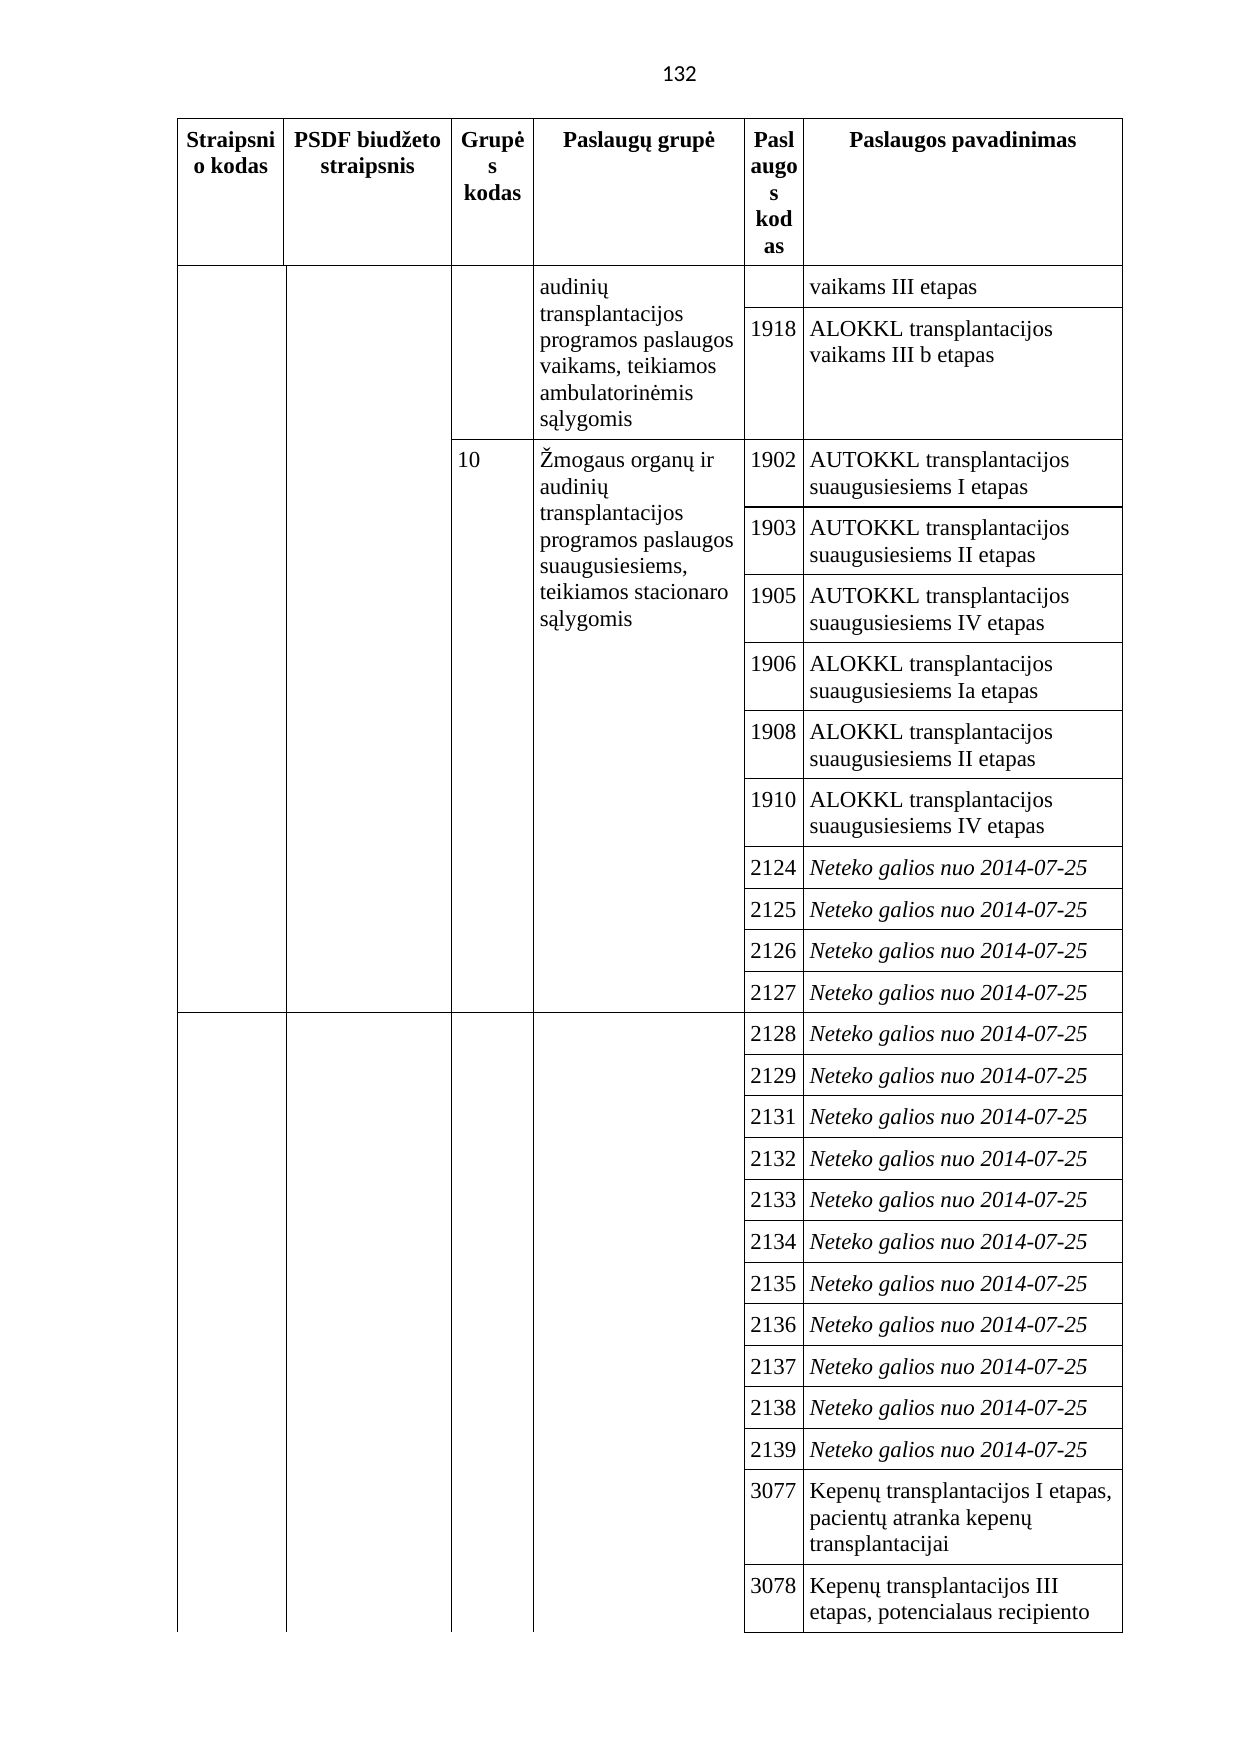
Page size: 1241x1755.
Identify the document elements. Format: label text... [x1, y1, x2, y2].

table_cell [534, 1179, 744, 1220]
table_cell [287, 1428, 451, 1469]
table_cell Neteko galios nuo 2014-07-25 [804, 1013, 1122, 1054]
table_cell [452, 1179, 533, 1220]
table_cell 2125 [745, 889, 803, 929]
table_cell [178, 1137, 286, 1178]
table_cell [452, 971, 533, 1012]
table_cell Neteko galios nuo 2014-07-25 [804, 1180, 1122, 1220]
table_cell [178, 888, 286, 929]
table_cell [534, 971, 744, 1012]
table_header Paslaugos pavadinimas [804, 119, 1122, 265]
table_cell [534, 1303, 744, 1345]
table_cell [178, 710, 286, 778]
table_cell [178, 1179, 286, 1220]
table_cell [452, 307, 533, 438]
table_cell Kepenų transplantacijos I etapas, pacientų atranka kepenų transplantacijai [804, 1470, 1122, 1564]
table_cell [287, 1095, 451, 1137]
table_cell [452, 1345, 533, 1386]
table_cell [178, 1095, 286, 1137]
table_cell AUTOKKL transplantacijos suaugusiesiems II etapas [804, 508, 1122, 574]
table_cell 1908 [745, 711, 803, 778]
table_cell [287, 1262, 451, 1303]
table_cell 1902 [745, 440, 803, 506]
table_cell [287, 642, 451, 710]
table_header Paslaugos kodas [745, 119, 803, 265]
table_cell Neteko galios nuo 2014-07-25 [804, 889, 1122, 929]
table_cell Neteko galios nuo 2014-07-25 [804, 1138, 1122, 1178]
table_cell [178, 1054, 286, 1095]
table_cell [178, 1428, 286, 1469]
table_header Straipsnio kodas [178, 119, 283, 265]
table_cell ALOKKL transplantacijos suaugusiesiems IV etapas [804, 779, 1122, 846]
table_cell [452, 929, 533, 971]
table_cell [287, 1345, 451, 1386]
table_cell 1906 [745, 643, 803, 710]
table_cell 3077 [745, 1470, 803, 1564]
table_cell AUTOKKL transplantacijos suaugusiesiems I etapas [804, 440, 1122, 506]
table_cell 2129 [745, 1055, 803, 1095]
table_cell [452, 1303, 533, 1345]
table_cell [178, 778, 286, 846]
table_cell [178, 266, 286, 307]
table_cell [287, 1179, 451, 1220]
table_cell [534, 1469, 744, 1564]
table_cell 2127 [745, 972, 803, 1012]
table_cell 2137 [745, 1346, 803, 1386]
table_cell [287, 929, 451, 971]
table_cell 2128 [745, 1013, 803, 1054]
table_cell [452, 1220, 533, 1262]
table_cell [287, 1054, 451, 1095]
table_cell 1918 [745, 308, 803, 438]
table_cell [178, 574, 286, 642]
table_cell [178, 846, 286, 887]
table_cell 1903 [745, 508, 803, 574]
table_header Grupės kodas [452, 119, 533, 265]
table_cell [287, 971, 451, 1012]
table_cell 2139 [745, 1429, 803, 1469]
table_cell [287, 439, 451, 506]
table_cell Žmogaus organų ir audinių transplantacijos programos paslaugos suaugusiesiems, teikiamos stacionaro sąlygomis [534, 440, 744, 929]
table_cell [178, 439, 286, 506]
table_cell [452, 266, 533, 307]
table_cell [178, 1220, 286, 1262]
table_cell ALOKKL transplantacijos suaugusiesiems II etapas [804, 711, 1122, 778]
table_cell 10 [452, 440, 533, 929]
table_cell Neteko galios nuo 2014-07-25 [804, 1429, 1122, 1469]
table_cell [287, 710, 451, 778]
table_cell [287, 778, 451, 846]
table_cell 2132 [745, 1138, 803, 1178]
table_cell Neteko galios nuo 2014-07-25 [804, 1096, 1122, 1137]
table_cell [178, 1013, 286, 1054]
table_cell [534, 1564, 744, 1632]
table_header PSDF biudžeto straipsnis [284, 119, 451, 265]
table_cell 2136 [745, 1304, 803, 1345]
table_cell vaikams III etapas [804, 266, 1122, 307]
table_cell [287, 1137, 451, 1178]
table_cell [534, 1428, 744, 1469]
table_cell [452, 1262, 533, 1303]
table_cell [287, 1220, 451, 1262]
table_cell [178, 1386, 286, 1428]
table_cell 2138 [745, 1387, 803, 1428]
table_cell [745, 266, 803, 307]
table_cell [452, 1386, 533, 1428]
table_cell 2131 [745, 1096, 803, 1137]
table_cell Neteko galios nuo 2014-07-25 [804, 1387, 1122, 1428]
table_cell [287, 574, 451, 642]
table_cell [178, 1469, 286, 1564]
table_cell [534, 1054, 744, 1095]
table_cell [178, 506, 286, 574]
table_cell Neteko galios nuo 2014-07-25 [804, 1304, 1122, 1345]
table_cell 2126 [745, 930, 803, 971]
table_cell [287, 888, 451, 929]
table_cell [452, 1428, 533, 1469]
table_cell [534, 929, 744, 971]
table_cell ALOKKL transplantacijos suaugusiesiems Ia etapas [804, 643, 1122, 710]
table_cell Neteko galios nuo 2014-07-25 [804, 1346, 1122, 1386]
table_cell [178, 1564, 286, 1632]
table_cell [287, 1564, 451, 1632]
table_cell 2133 [745, 1180, 803, 1220]
table_cell [287, 506, 451, 574]
table_cell [534, 1262, 744, 1303]
table_cell [178, 642, 286, 710]
table_cell [534, 1220, 744, 1262]
table_header Paslaugų grupė [534, 119, 744, 265]
table_cell [287, 1469, 451, 1564]
table_cell [178, 307, 286, 438]
table_cell 2134 [745, 1221, 803, 1262]
table_cell [287, 1303, 451, 1345]
table_cell 1905 [745, 575, 803, 642]
table_cell [452, 1137, 533, 1178]
table_cell 2135 [745, 1263, 803, 1303]
table_cell Neteko galios nuo 2014-07-25 [804, 972, 1122, 1012]
table_cell [534, 1386, 744, 1428]
table_cell ALOKKL transplantacijos vaikams III b etapas [804, 308, 1122, 438]
table_cell Neteko galios nuo 2014-07-25 [804, 1055, 1122, 1095]
table_cell [452, 1469, 533, 1564]
table_cell [178, 1303, 286, 1345]
table_cell [287, 846, 451, 887]
table_cell [452, 1564, 533, 1632]
table_cell [287, 1386, 451, 1428]
table_cell 2124 [745, 847, 803, 887]
table_cell [452, 1095, 533, 1137]
table_cell Neteko galios nuo 2014-07-25 [804, 1221, 1122, 1262]
table_cell [178, 929, 286, 971]
table_cell [287, 266, 451, 307]
table_cell AUTOKKL transplantacijos suaugusiesiems IV etapas [804, 575, 1122, 642]
table_cell [452, 1054, 533, 1095]
table_cell Neteko galios nuo 2014-07-25 [804, 847, 1122, 887]
table_cell 1910 [745, 779, 803, 846]
table_cell [178, 971, 286, 1012]
table_cell [287, 1013, 451, 1054]
table_cell [178, 1345, 286, 1386]
table_cell Kepenų transplantacijos III etapas, potencialaus recipiento [804, 1565, 1122, 1632]
table_cell Neteko galios nuo 2014-07-25 [804, 930, 1122, 971]
table_cell [287, 307, 451, 438]
table_cell 3078 [745, 1565, 803, 1632]
table_cell [534, 1137, 744, 1178]
table_cell [534, 1345, 744, 1386]
table_cell [452, 1013, 533, 1054]
table_cell [178, 1262, 286, 1303]
table_cell audinių transplantacijos programos paslaugos vaikams, teikiamos ambulatorinėmis sąlygomis [534, 266, 744, 438]
table_cell [534, 1013, 744, 1054]
table_cell Neteko galios nuo 2014-07-25 [804, 1263, 1122, 1303]
table_cell [534, 1095, 744, 1137]
